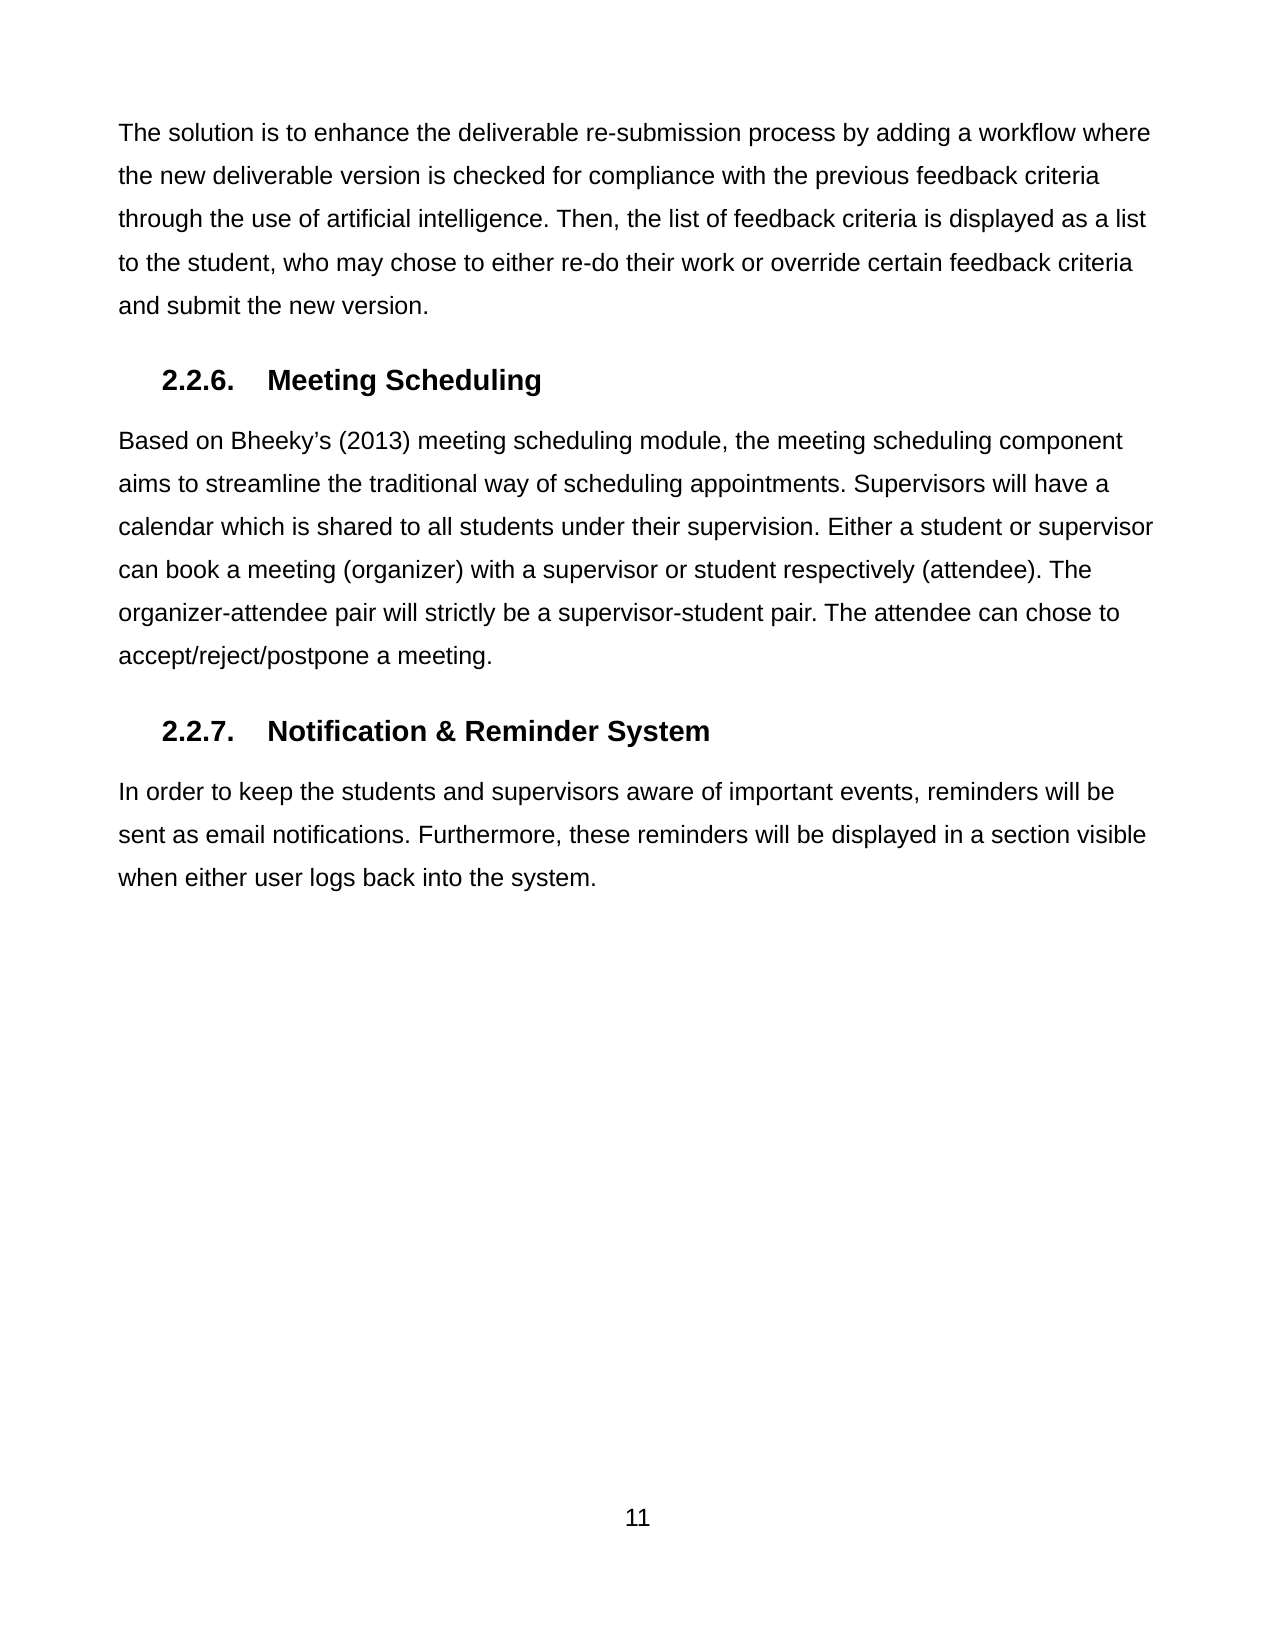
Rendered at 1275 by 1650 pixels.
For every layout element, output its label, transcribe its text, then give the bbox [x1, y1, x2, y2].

subtitle Meeting Scheduling [162, 363, 1157, 396]
text The solution is to enhance the deliverable re-submission process by adding a workflow where the new deliverable version is checked for compliance with the previous feedback criteria through the use of artificial intelligence. Then, the list of feedback criteria is displayed as a list to the student, who may chose to either re-do their work or override certain feedback criteria and submit the new version. [118, 118, 1157, 319]
subtitle Notification & Reminder System [162, 714, 1157, 747]
text In order to keep the students and supervisors aware of important events, reminders will be sent as email notifications. Furthermore, these reminders will be displayed in a section visible when either user logs back into the system. [118, 776, 1157, 891]
text Based on Bheeky’s (2013) meeting scheduling module, the meeting scheduling component aims to streamline the traditional way of scheduling appointments. Supervisors will have a calendar which is shared to all students under their supervision. Either a student or supervisor can book a meeting (organizer) with a supervisor or student respectively (attendee). The organizer-attendee pair will strictly be a supervisor-student pair. The attendee can chose to accept/reject/postpone a meeting. [118, 426, 1157, 670]
